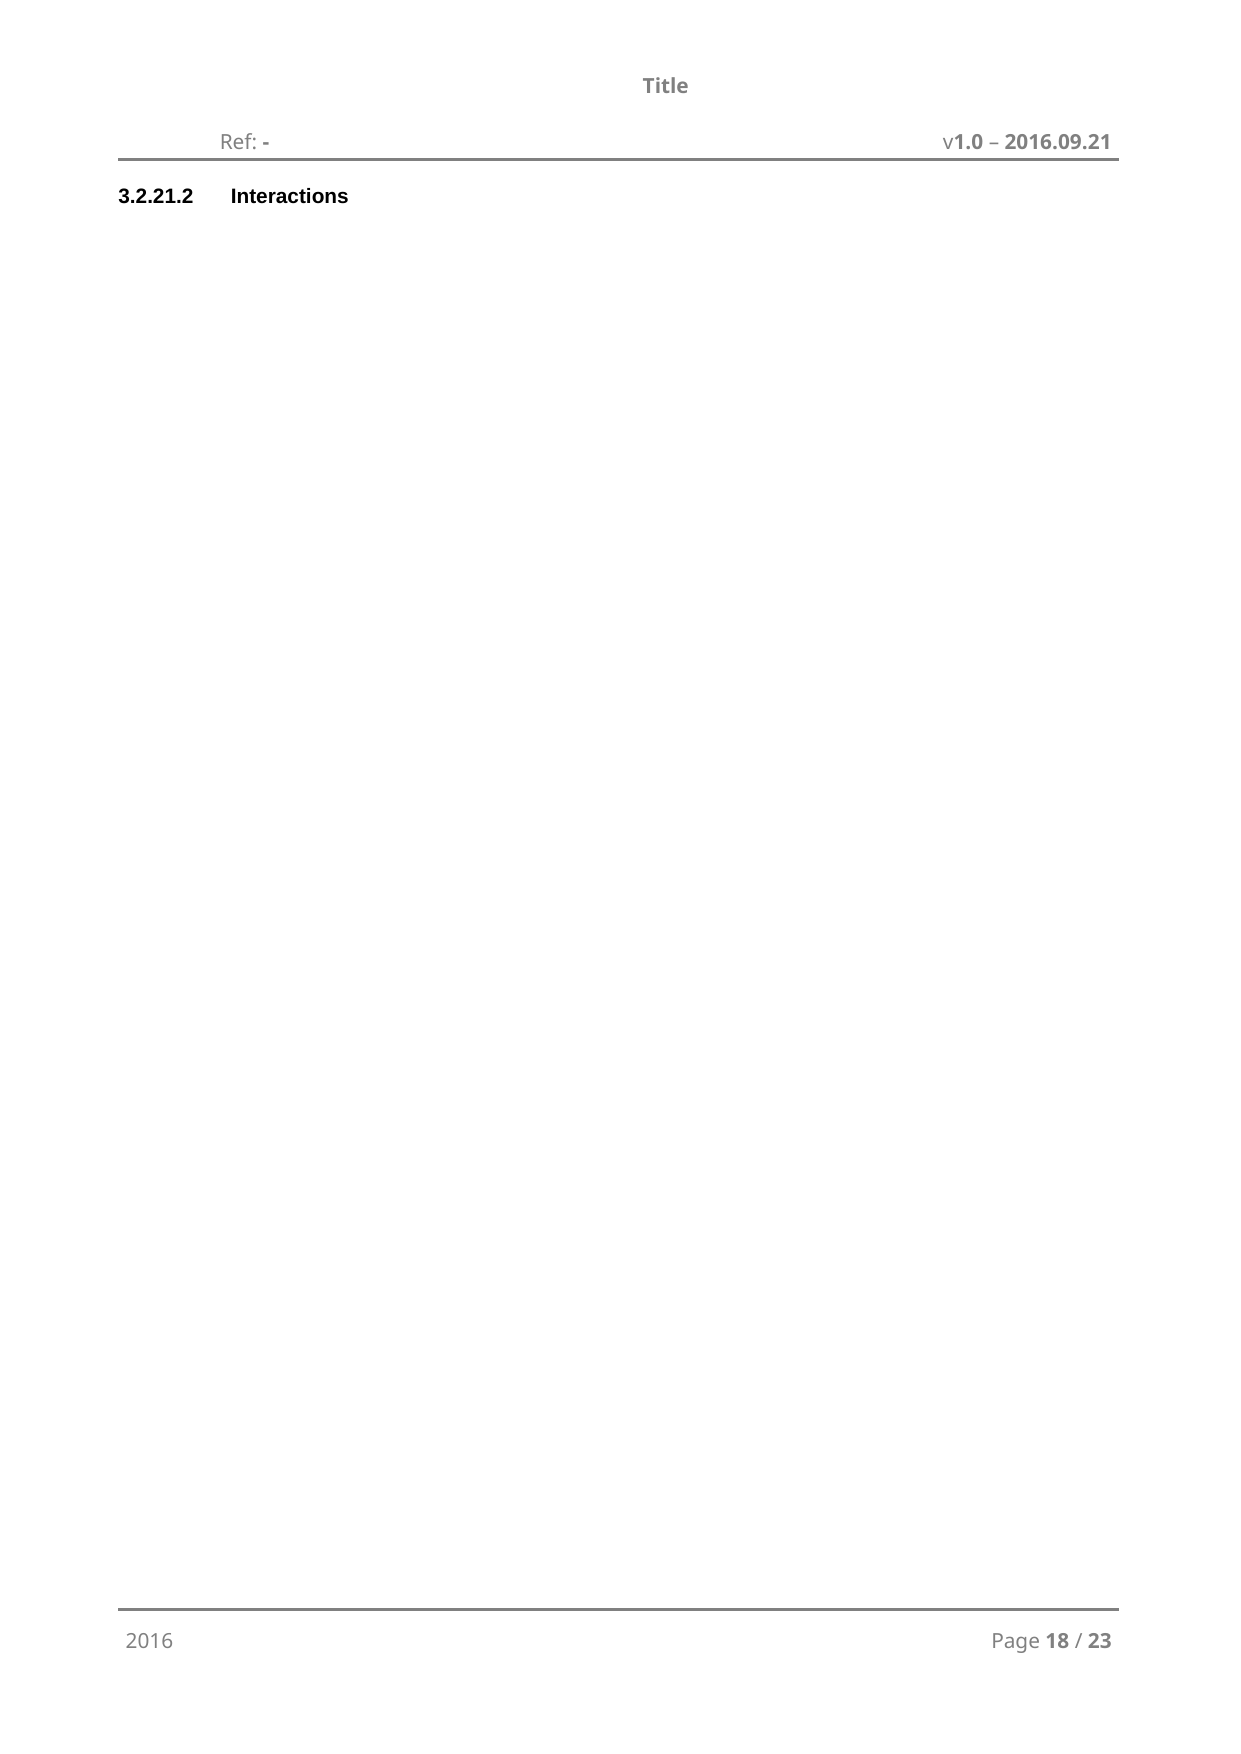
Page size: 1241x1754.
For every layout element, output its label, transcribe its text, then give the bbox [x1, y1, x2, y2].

subtitle Interactions [118, 184, 1122, 208]
